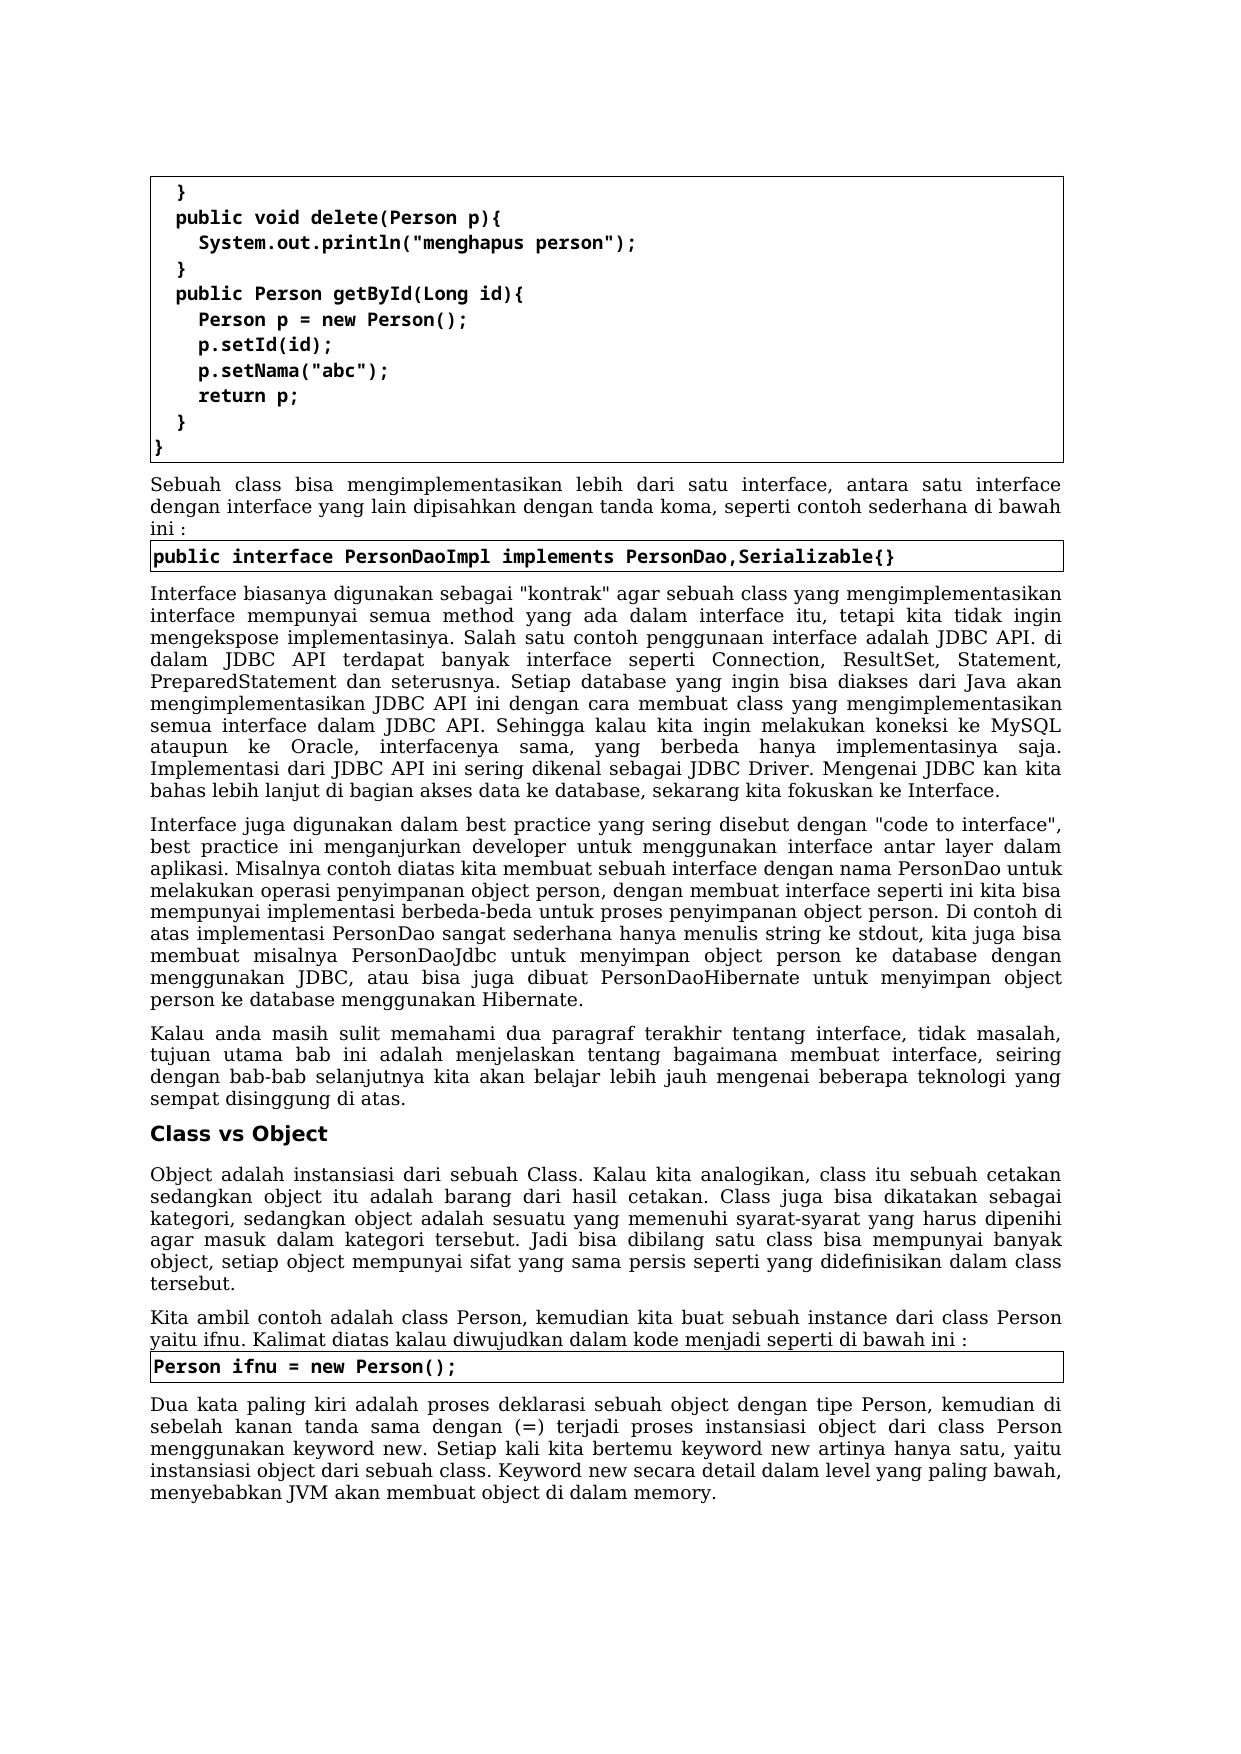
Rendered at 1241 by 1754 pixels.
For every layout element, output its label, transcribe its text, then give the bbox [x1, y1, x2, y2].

text } [151, 405, 1063, 431]
text p.setNama("abc"); [151, 354, 1063, 380]
subtitle Class vs Object [150, 1122, 1063, 1146]
text System.out.println("menghapus person"); [151, 227, 1063, 252]
text } [151, 177, 1063, 201]
text return p; [151, 380, 1063, 405]
text Dua kata paling kiri adalah proses deklarasi sebuah object dengan tipe Person, kemudian di sebelah kanan tanda sama dengan (=) terjadi proses instansiasi object dari class Person menggunakan keyword new. Setiap kali kita bertemu keyword new artinya hanya satu, yaitu instansiasi object dari sebuah class. Keyword new secara detail dalam level yang paling bawah, menyebabkan JVM akan membuat object di dalam memory. [150, 1394, 1063, 1503]
text Kalau anda masih sulit memahami dua paragraf terakhir tentang interface, tidak masalah, tujuan utama bab ini adalah menjelaskan tentang bagaimana membuat interface, seiring dengan bab-bab selanjutnya kita akan belajar lebih jauh mengenai beberapa teknologi yang sempat disinggung di atas. [150, 1023, 1063, 1110]
text } [151, 252, 1063, 278]
text } [151, 431, 1063, 462]
text Interface biasanya digunakan sebagai "kontrak" agar sebuah class yang mengimplementasikan interface mempunyai semua method yang ada dalam interface itu, tetapi kita tidak ingin mengekspose implementasinya. Salah satu contoh penggunaan interface adalah JDBC API. di dalam JDBC API terdapat banyak interface seperti Connection, ResultSet, Statement, PreparedStatement dan seterusnya. Setiap database yang ingin bisa diakses dari Java akan mengimplementasikan JDBC API ini dengan cara membuat class yang mengimplementasikan semua interface dalam JDBC API. Sehingga kalau kita ingin melakukan koneksi ke MySQL ataupun ke Oracle, interfacenya sama, yang berbeda hanya implementasinya saja. Implementasi dari JDBC API ini sering dikenal sebagai JDBC Driver. Mengenai JDBC kan kita bahas lebih lanjut di bagian akses data ke database, sekarang kita fokuskan ke Interface. [150, 583, 1063, 802]
text public Person getById(Long id){ [151, 278, 1063, 303]
text Kita ambil contoh adalah class Person, kemudian kita buat sebuah instance dari class Person yaitu ifnu. Kalimat diatas kalau diwujudkan dalam kode menjadi seperti di bawah ini : [150, 1307, 1063, 1351]
text Interface juga digunakan dalam best practice yang sering disebut dengan "code to interface", best practice ini menganjurkan developer untuk menggunakan interface antar layer dalam aplikasi. Misalnya contoh diatas kita membuat sebuah interface dengan nama PersonDao untuk melakukan operasi penyimpanan object person, dengan membuat interface seperti ini kita bisa mempunyai implementasi berbeda-beda untuk proses penyimpanan object person. Di contoh di atas implementasi PersonDao sangat sederhana hanya menulis string ke stdout, kita juga bisa membuat misalnya PersonDaoJdbc untuk menyimpan object person ke database dengan menggunakan JDBC, atau bisa juga dibuat PersonDaoHibernate untuk menyimpan object person ke database menggunakan Hibernate. [150, 814, 1063, 1011]
text Person ifnu = new Person(); [151, 1352, 1063, 1382]
text Sebuah class bisa mengimplementasikan lebih dari satu interface, antara satu interface dengan interface yang lain dipisahkan dengan tanda koma, seperti contoh sederhana di bawah ini : [150, 474, 1063, 540]
text Object adalah instansiasi dari sebuah Class. Kalau kita analogikan, class itu sebuah cetakan sedangkan object itu adalah barang dari hasil cetakan. Class juga bisa dikatakan sebagai kategori, sedangkan object adalah sesuatu yang memenuhi syarat-syarat yang harus dipenihi agar masuk dalam kategori tersebut. Jadi bisa dibilang satu class bisa mempunyai banyak object, setiap object mempunyai sifat yang sama persis seperti yang didefinisikan dalam class tersebut. [150, 1164, 1063, 1295]
text Person p = new Person(); [151, 303, 1063, 329]
text public void delete(Person p){ [151, 201, 1063, 227]
text p.setId(id); [151, 329, 1063, 354]
text public interface PersonDaoImpl implements PersonDao,Serializable{} [151, 541, 1063, 571]
